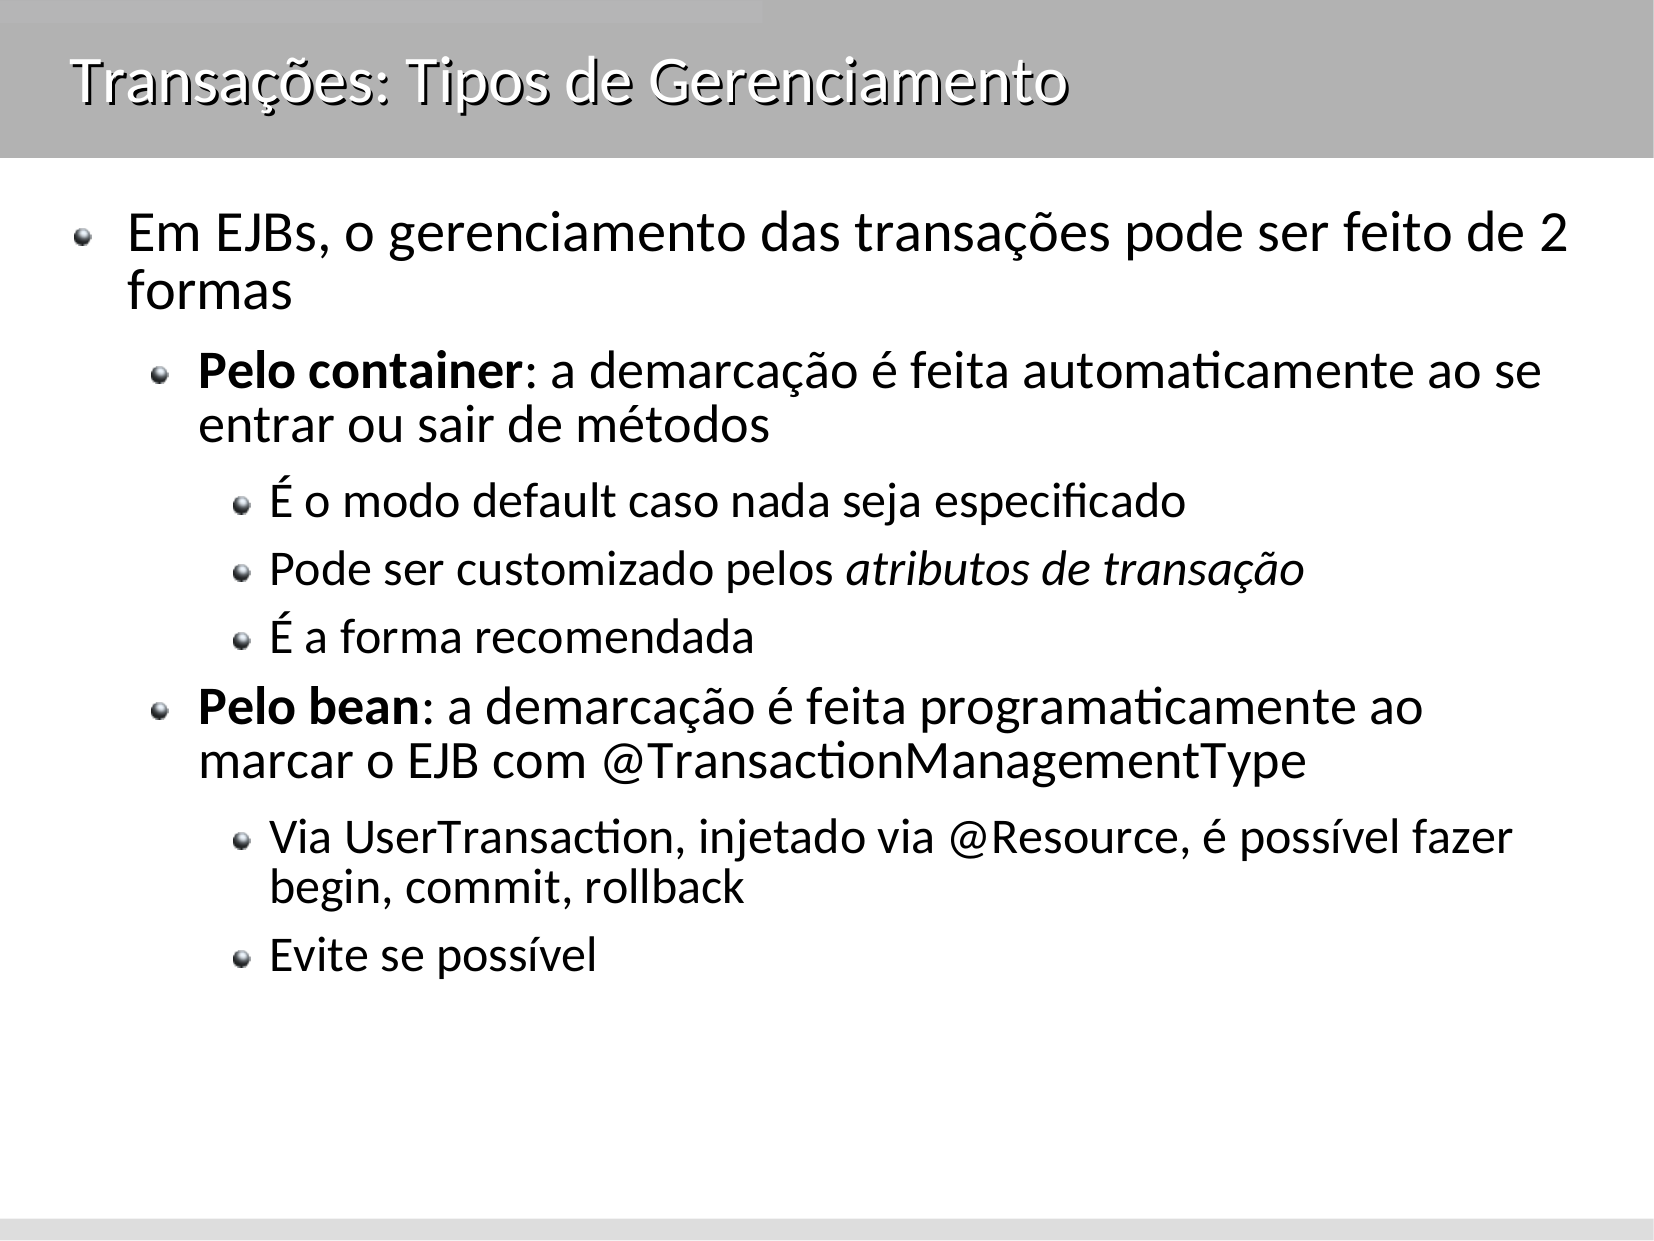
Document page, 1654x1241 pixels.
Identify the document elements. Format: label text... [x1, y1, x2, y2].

list Em EJBs, o gerenciamento das transações pode ser feito de 2 formas Pelo container: a demarcação é feita automaticamente ao se entrar ou sair de métodos É o modo default caso nada seja especificado Pode ser customizado pelos atributos de transação É a forma recomendada Pelo bean: a demarcação é feita programaticamente ao marcar o EJB com @TransactionManagementType Via UserTransaction, injetado via @Resource, é possível fazer begin, commit, rollback Evite se possível [56, 207, 1595, 1129]
title Transações: Tipos de Gerenciamento [70, 11, 1536, 160]
